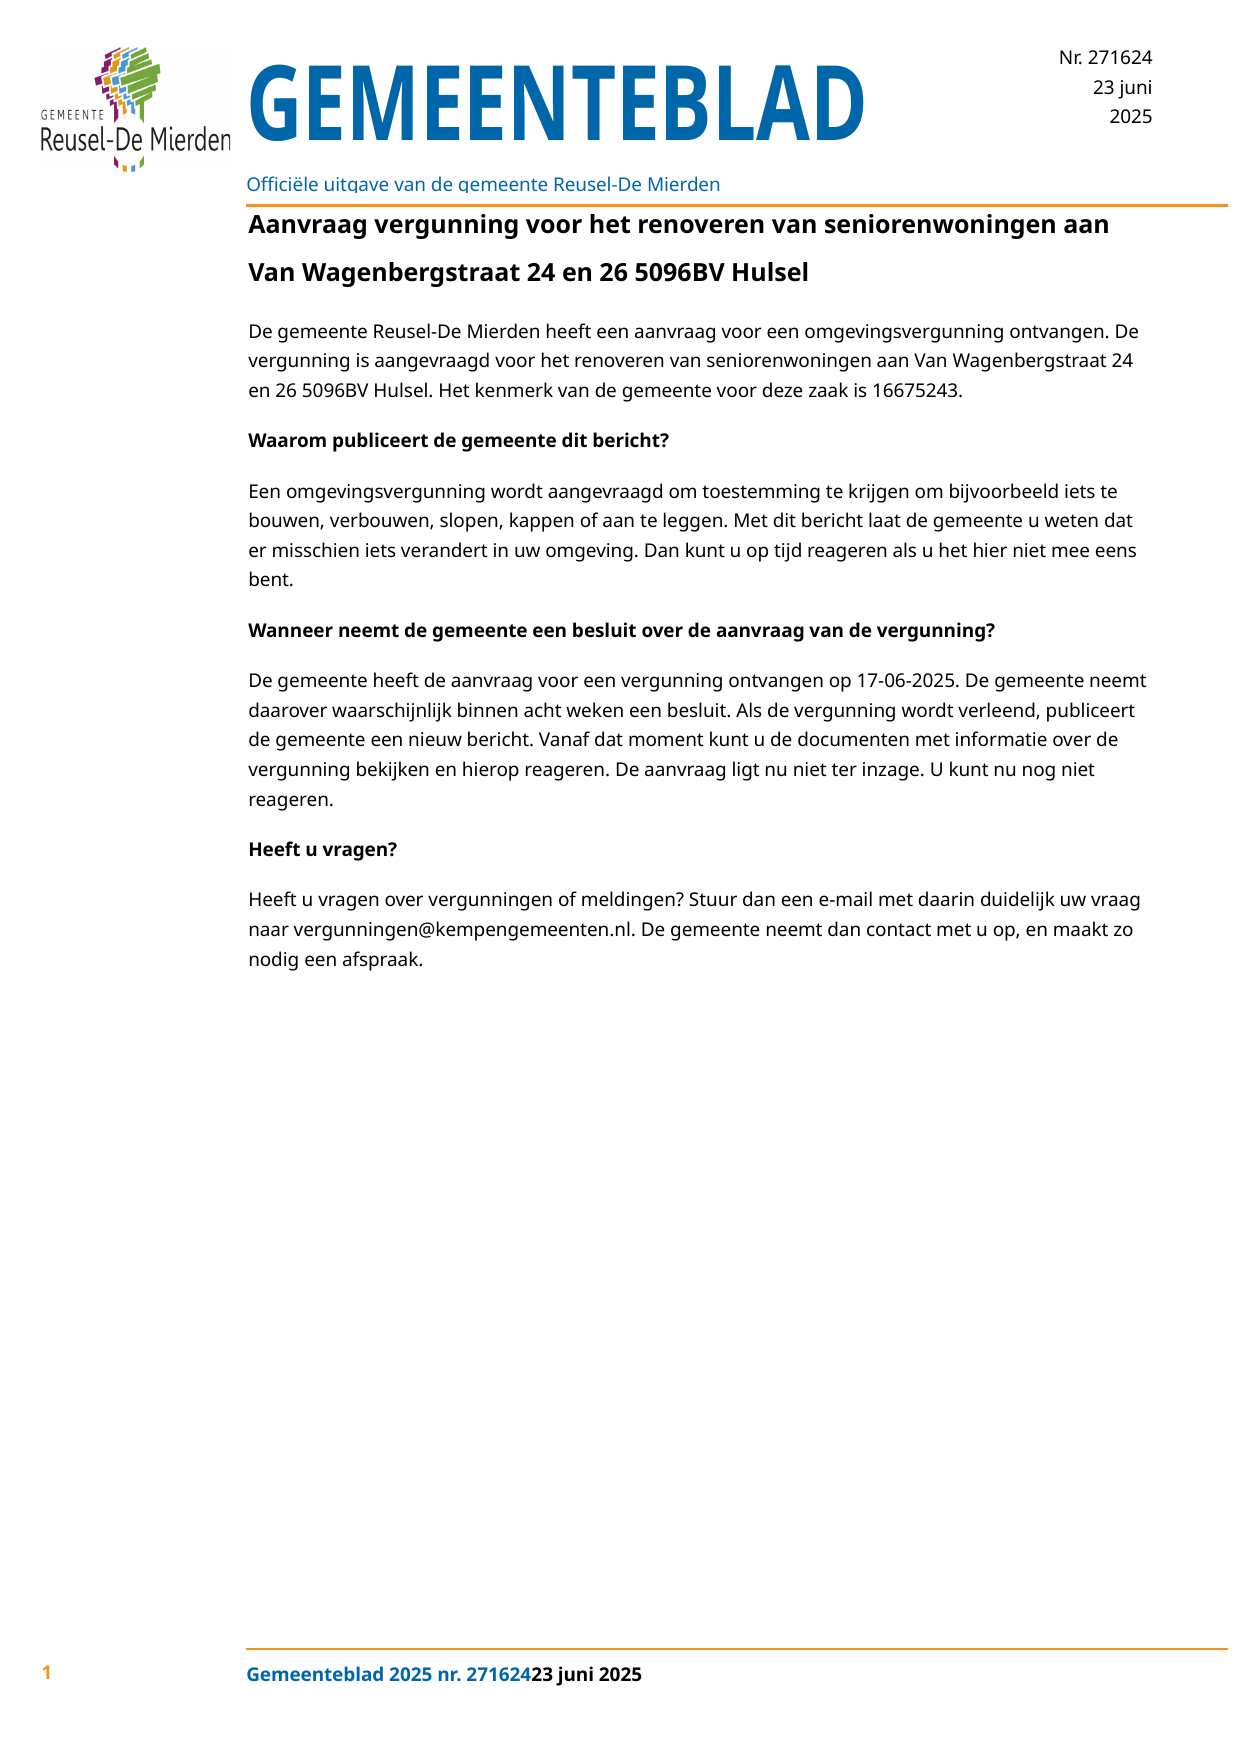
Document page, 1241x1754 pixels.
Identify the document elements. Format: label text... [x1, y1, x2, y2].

text Waarom publiceert de gemeente dit bericht? [248, 427, 1152, 453]
text De gemeente heeft de aanvraag voor een vergunning ontvangen op 17-06-2025. De gemeente neemt daarover waarschijnlijk binnen acht weken een besluit. Als de vergunning wordt verleend, publiceert de gemeente een nieuw bericht. Vanaf dat moment kunt u de documenten met informatie over de vergunning bekijken en hierop reageren. De aanvraag ligt nu niet ter inzage. U kunt nu nog niet reageren. [248, 667, 1152, 812]
text Een omgevingsvergunning wordt aangevraagd om toestemming te krijgen om bijvoorbeeld iets te bouwen, verbouwen, slopen, kappen of aan te leggen. Met dit bericht laat de gemeente u weten dat er misschien iets verandert in uw omgeving. Dan kunt u op tijd reageren als u het hier niet mee eens bent. [248, 478, 1152, 592]
text Wanneer neemt de gemeente een besluit over de aanvraag van de vergunning? [248, 617, 1152, 643]
text De gemeente Reusel-De Mierden heeft een aanvraag voor een omgevingsvergunning ontvangen. De vergunning is aangevraagd voor het renoveren van seniorenwoningen aan Van Wagenbergstraat 24 en 26 5096BV Hulsel. Het kenmerk van de gemeente voor deze zaak is 16675243. [248, 318, 1152, 403]
text Aanvraag vergunning voor het renoveren van seniorenwoningen aan Van Wagenbergstraat 24 en 26 5096BV Hulsel [248, 207, 1152, 288]
text Heeft u vragen over vergunningen of meldingen? Stuur dan een e-mail met daarin duidelijk uw vraag naar vergunningen@kempengemeenten.nl. De gemeente neemt dan contact met u op, en maakt zo nodig een afspraak. [248, 887, 1152, 972]
picture [41, 47, 231, 172]
text Heeft u vragen? [248, 836, 1152, 862]
